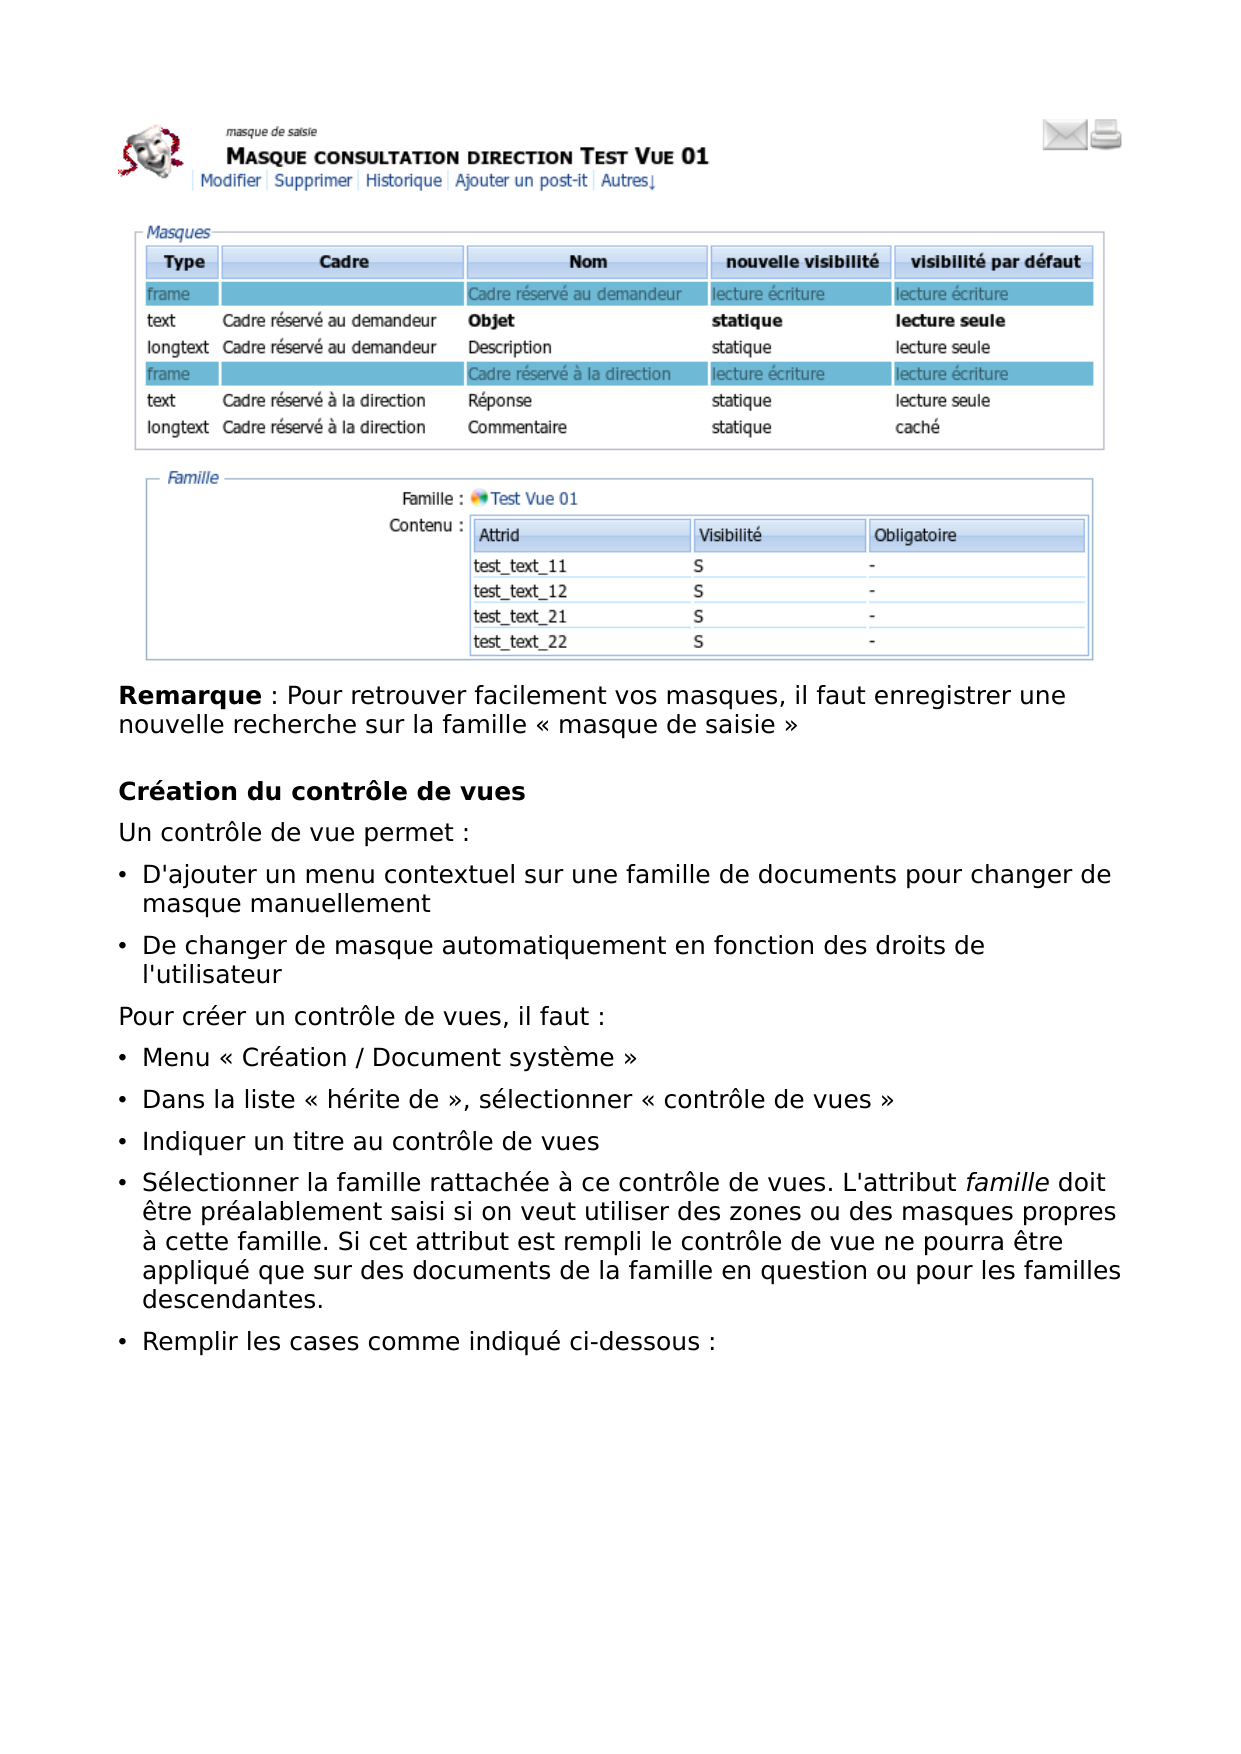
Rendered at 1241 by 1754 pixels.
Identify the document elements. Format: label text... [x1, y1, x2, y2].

picture [118, 118, 1123, 669]
list Menu « Création / Document système » [118, 1043, 1122, 1072]
text Remarque : Pour retrouver facilement vos masques, il faut enregistrer une nouvelle recherche sur la famille « masque de saisie » [118, 681, 1122, 739]
list Dans la liste « hérite de », sélectionner « contrôle de vues » [118, 1085, 1122, 1114]
text Pour créer un contrôle de vues, il faut : [118, 1002, 1122, 1031]
list Sélectionner la famille rattachée à ce contrôle de vues. L'attribut famille doit être préalablement saisi si on veut utiliser des zones ou des masques propres à cette famille. Si cet attribut est rempli le contrôle de vue ne pourra être appliqué que sur des documents de la famille en question ou pour les familles descendantes. [118, 1168, 1122, 1314]
list Indiquer un titre au contrôle de vues [118, 1127, 1122, 1156]
subtitle Création du contrôle de vues [118, 777, 1122, 806]
list Remplir les cases comme indiqué ci-dessous : [118, 1327, 1122, 1356]
text Un contrôle de vue permet : [118, 818, 1122, 847]
list De changer de masque automatiquement en fonction des droits de l'utilisateur [118, 931, 1122, 989]
list D'ajouter un menu contextuel sur une famille de documents pour changer de masque manuellement [118, 860, 1122, 918]
